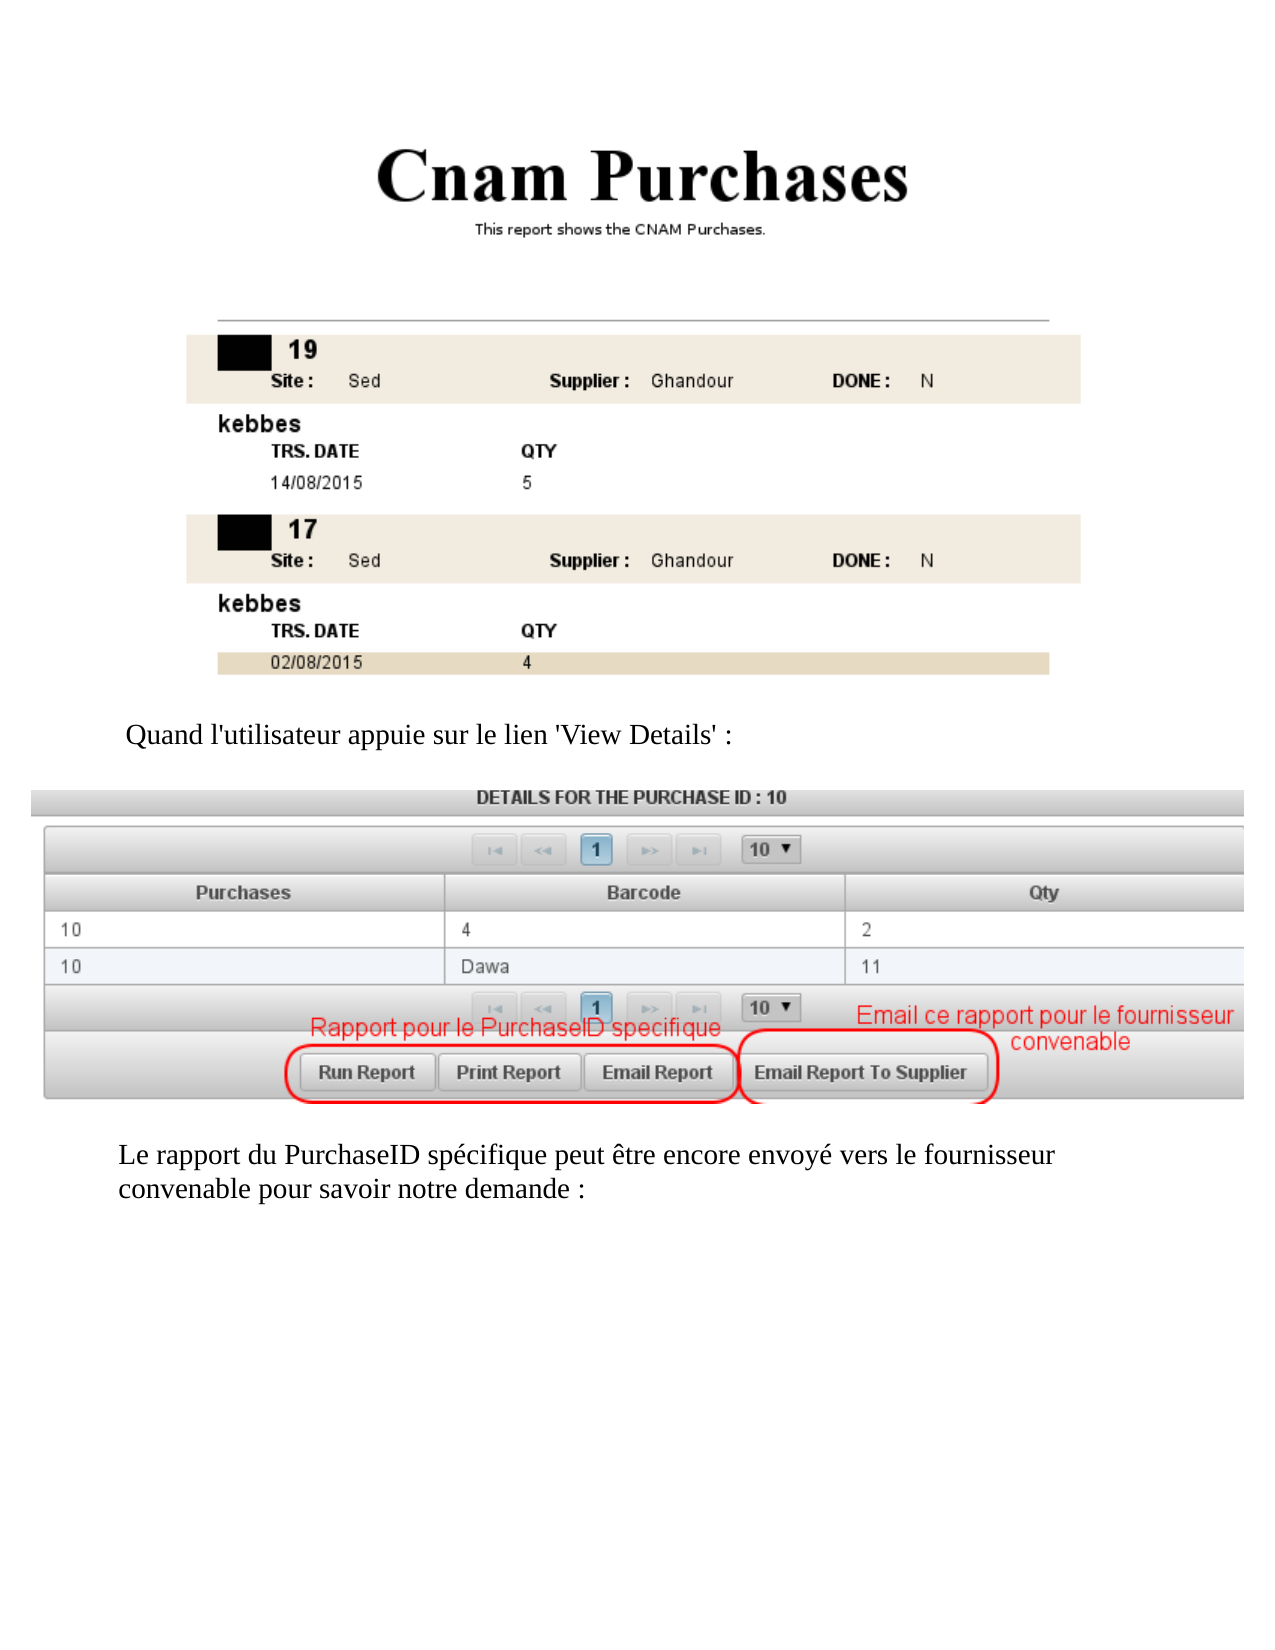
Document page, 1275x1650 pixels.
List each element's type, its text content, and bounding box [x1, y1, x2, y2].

picture [185, 118, 1090, 684]
text Quand l'utilisateur appuie sur le lien 'View Details' : [118, 717, 1157, 784]
text Le rapport du PurchaseID spécifique peut être encore envoyé vers le fournisseur convenable pour savoir notre demande : [118, 1137, 1157, 1204]
picture [31, 790, 1244, 1104]
